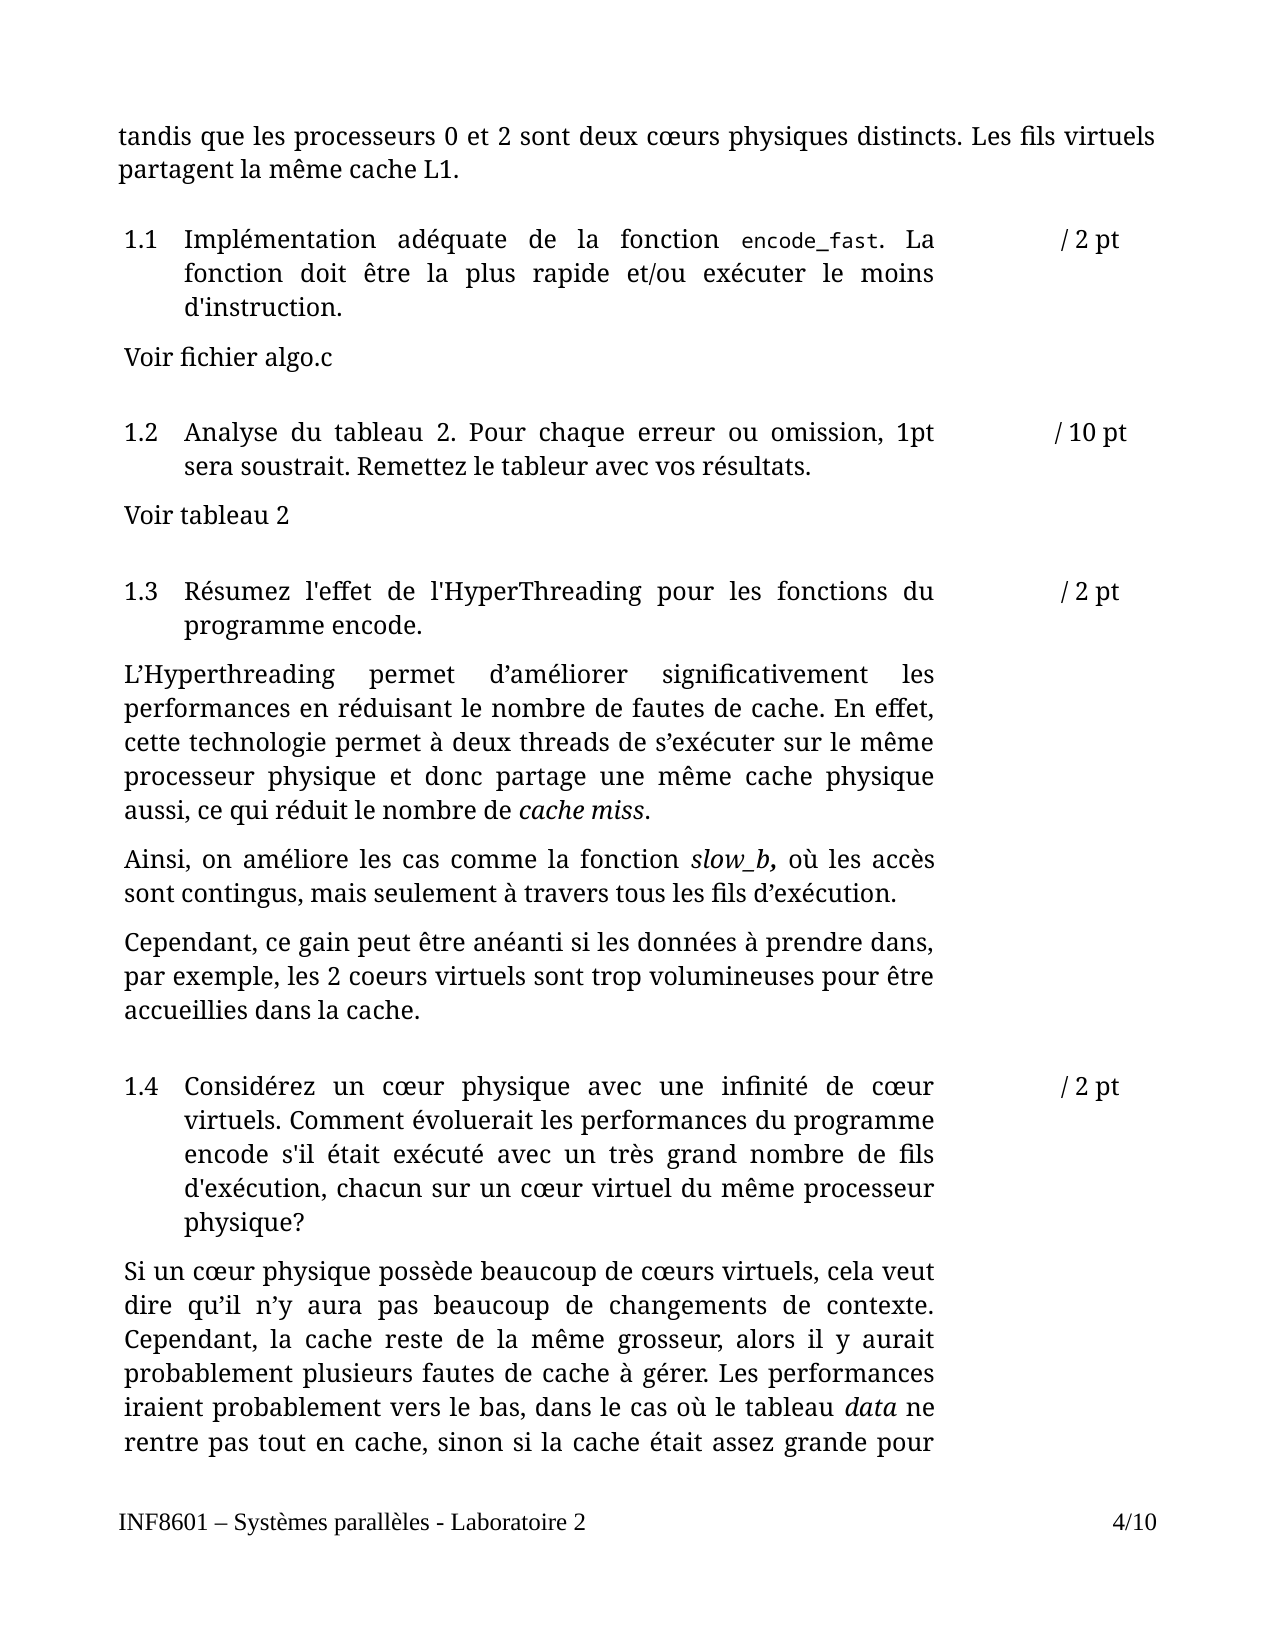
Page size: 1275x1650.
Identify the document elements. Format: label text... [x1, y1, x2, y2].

table_cell / 2 pt [1049, 1048, 1157, 1464]
table_header / 2 pt [1049, 201, 1157, 394]
table_header [941, 201, 1049, 394]
text tandis que les processeurs 0 et 2 sont deux cœurs physiques distincts. Les fils virtuels partagent la même cache L1. [118, 118, 1157, 186]
table_cell Résumez l'effet de l'HyperThreading pour les fonctions du programme encode. L’Hyperthreading permet d’améliorer significativement les performances en réduisant le nombre de fautes de cache. En effet, cette technologie permet à deux threads de s’exécuter sur le même processeur physique et donc partage une même cache physique aussi, ce qui réduit le nombre de cache miss. Ainsi, on améliore les cas comme la fonction slow_b, où les accès sont contingus, mais seulement à travers tous les fils d’exécution. Cependant, ce gain peut être anéanti si les données à prendre dans, par exemple, les 2 coeurs virtuels sont trop volumineuses pour être accueillies dans la cache. [118, 553, 941, 1048]
table_cell Considérez un cœur physique avec une infinité de cœur virtuels. Comment évoluerait les performances du programme encode s'il était exécuté avec un très grand nombre de fils d'exécution, chacun sur un cœur virtuel du même processeur physique? Si un cœur physique possède beaucoup de cœurs virtuels, cela veut dire qu’il n’y aura pas beaucoup de changements de contexte. Cependant, la cache reste de la même grosseur, alors il y aurait probablement plusieurs fautes de cache à gérer. Les performances iraient probablement vers le bas, dans le cas où le tableau data ne rentre pas tout en cache, sinon si la cache était assez grande pour [118, 1048, 941, 1464]
table_cell / 2 pt [1049, 553, 1157, 1048]
table_cell [941, 553, 1049, 1048]
table_cell [941, 394, 1049, 553]
table_cell Analyse du tableau 2. Pour chaque erreur ou omission, 1pt sera soustrait. Remettez le tableur avec vos résultats. Voir tableau 2 [118, 394, 941, 553]
table_cell [941, 1048, 1049, 1464]
table_cell / 10 pt [1049, 394, 1157, 553]
table_header Implémentation adéquate de la fonction encode_fast. La fonction doit être la plus rapide et/ou exécuter le moins d'instruction. Voir fichier algo.c [118, 201, 941, 394]
